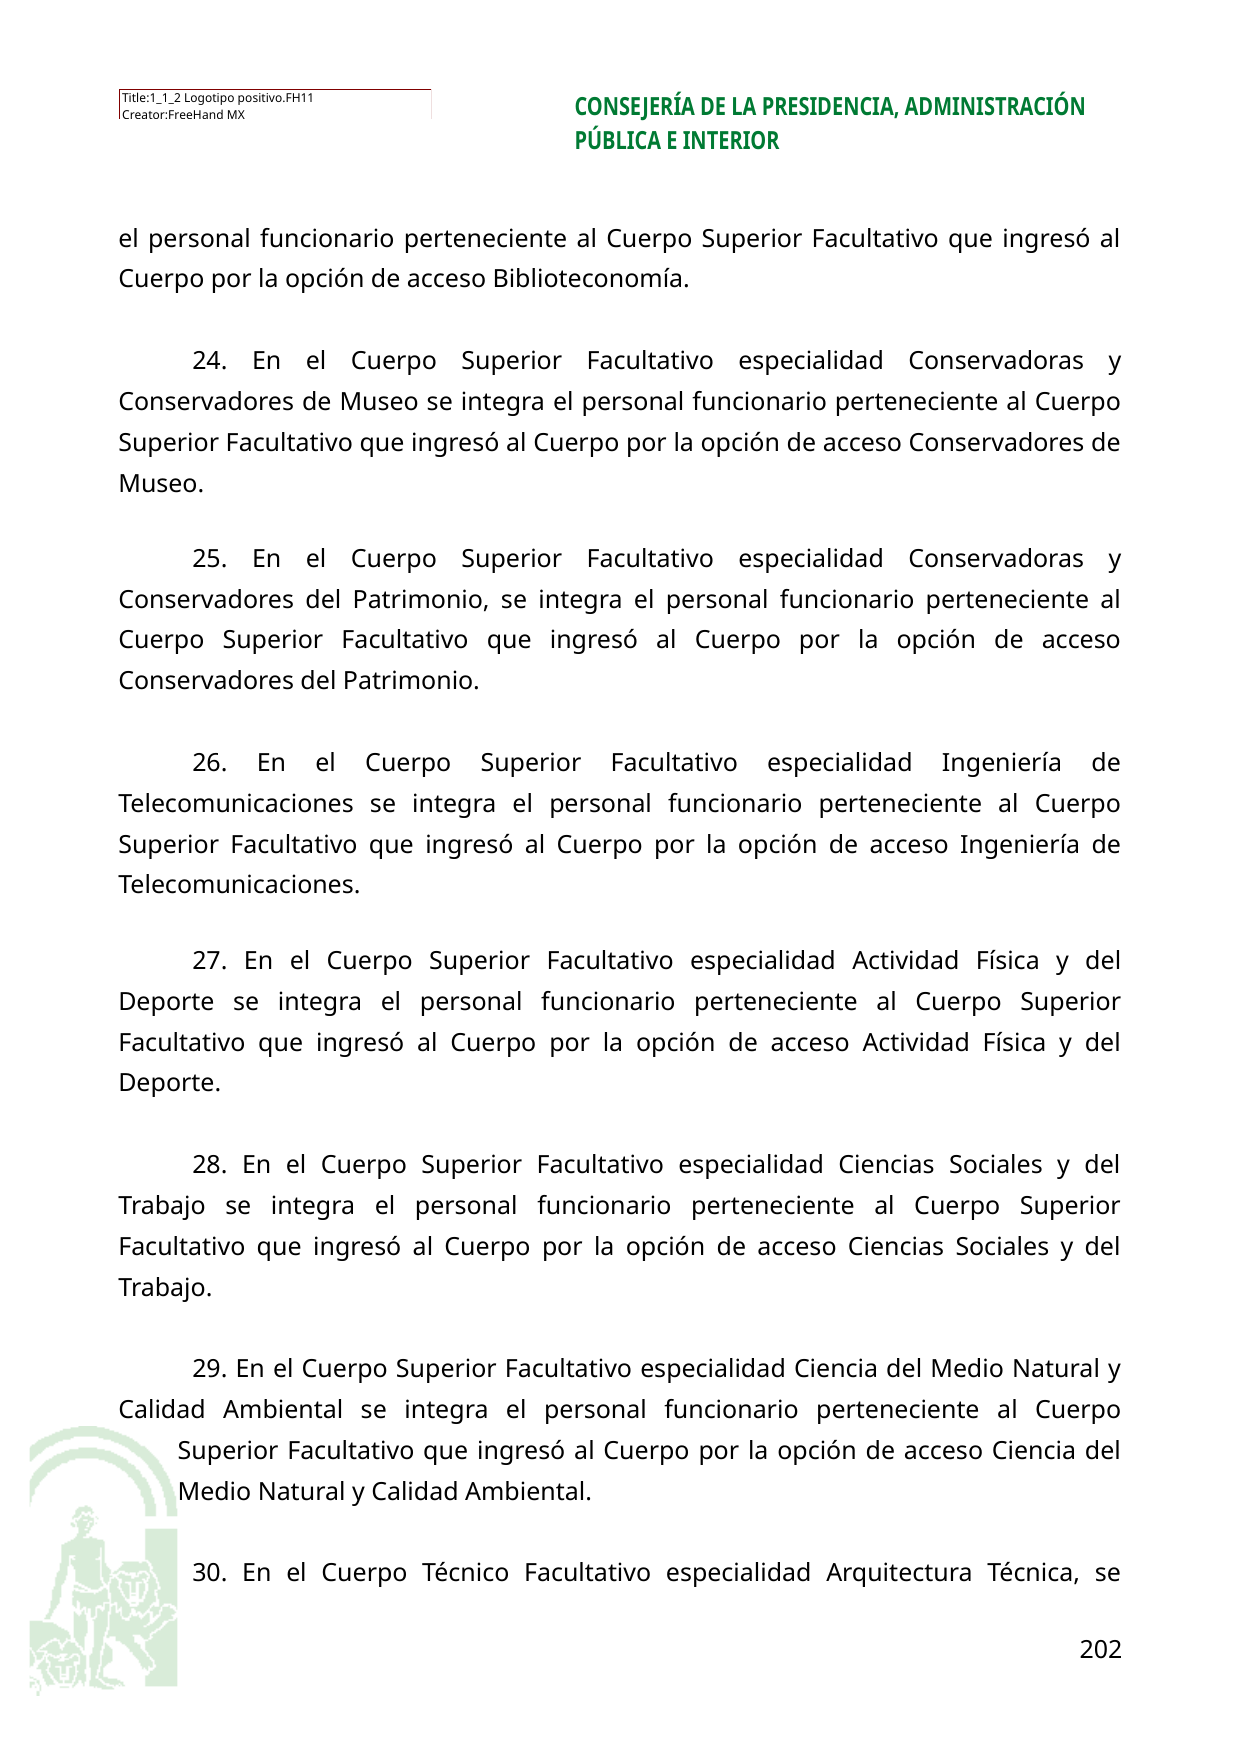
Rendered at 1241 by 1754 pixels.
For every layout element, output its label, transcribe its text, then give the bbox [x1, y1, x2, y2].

picture [29, 1426, 178, 1696]
text 26. En el Cuerpo Superior Facultativo especialidad Ingeniería de Telecomunicaciones se integra el personal funcionario perteneciente al Cuerpo Superior Facultativo que ingresó al Cuerpo por la opción de acceso Ingeniería de Telecomunicaciones. [118, 745, 1122, 901]
text 25. En el Cuerpo Superior Facultativo especialidad Conservadoras y Conservadores del Patrimonio, se integra el personal funcionario perteneciente al Cuerpo Superior Facultativo que ingresó al Cuerpo por la opción de acceso Conservadores del Patrimonio. [118, 541, 1122, 697]
text el personal funcionario perteneciente al Cuerpo Superior Facultativo que ingresó al Cuerpo por la opción de acceso Biblioteconomía. [118, 220, 1122, 295]
text 27. En el Cuerpo Superior Facultativo especialidad Actividad Física y del Deporte se integra el personal funcionario perteneciente al Cuerpo Superior Facultativo que ingresó al Cuerpo por la opción de acceso Actividad Física y del Deporte. [118, 942, 1122, 1099]
text 28. En el Cuerpo Superior Facultativo especialidad Ciencias Sociales y del Trabajo se integra el personal funcionario perteneciente al Cuerpo Superior Facultativo que ingresó al Cuerpo por la opción de acceso Ciencias Sociales y del Trabajo. [118, 1147, 1122, 1303]
text 29. En el Cuerpo Superior Facultativo especialidad Ciencia del Medio Natural y Calidad Ambiental se integra el personal funcionario perteneciente al Cuerpo Superior Facultativo que ingresó al Cuerpo por la opción de acceso Ciencia del Medio Natural y Calidad Ambiental. [118, 1351, 1122, 1507]
text 24. En el Cuerpo Superior Facultativo especialidad Conservadoras y Conservadores de Museo se integra el personal funcionario perteneciente al Cuerpo Superior Facultativo que ingresó al Cuerpo por la opción de acceso Conservadores de Museo. [118, 343, 1122, 499]
text 30. En el Cuerpo Técnico Facultativo especialidad Arquitectura Técnica, se [178, 1555, 1122, 1589]
